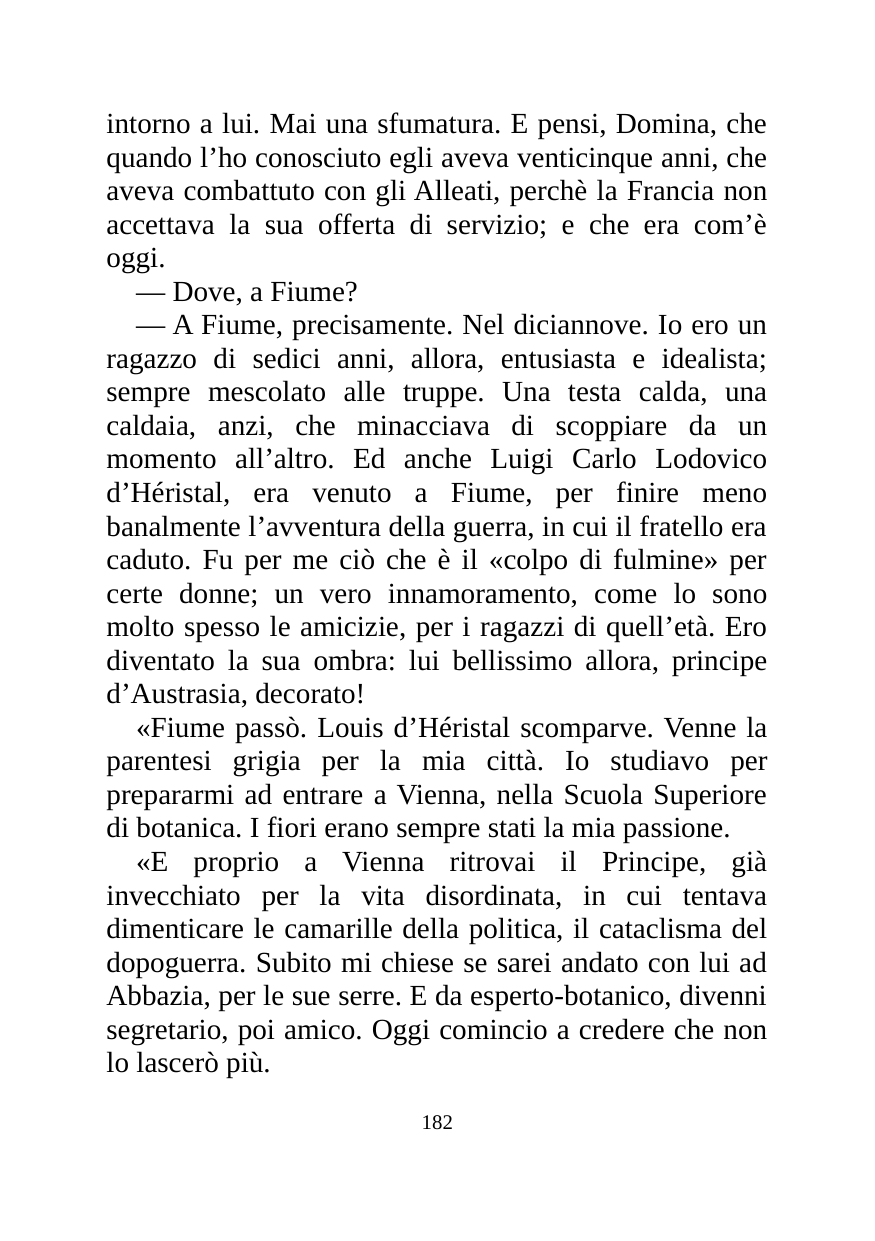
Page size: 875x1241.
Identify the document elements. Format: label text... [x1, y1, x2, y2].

text «Fiume passò. Louis d’Héristal scomparve. Venne la parentesi grigia per la mia città. Io studiavo per prepararmi ad entrare a Vienna, nella Scuola Superiore di botanica. I fiori erano sempre stati la mia passione. [106, 710, 768, 844]
text — A Fiume, precisamente. Nel diciannove. Io ero un ragazzo di sedici anni, allora, entusiasta e idealista; sempre mescolato alle truppe. Una testa calda, una caldaia, anzi, che minacciava di scoppiare da un momento all’altro. Ed anche Luigi Carlo Lodovico d’Héristal, era venuto a Fiume, per finire meno banalmente l’avventura della guerra, in cui il fratello era caduto. Fu per me ciò che è il «colpo di fulmine» per certe donne; un vero innamoramento, come lo sono molto spesso le amicizie, per i ragazzi di quell’età. Ero diventato la sua ombra: lui bellissimo allora, principe d’Austrasia, decorato! [106, 307, 768, 710]
text — Dove, a Fiume? [106, 274, 768, 307]
text intorno a lui. Mai una sfumatura. E pensi, Domina, che quando l’ho conosciuto egli aveva venticinque anni, che aveva combattuto con gli Alleati, perchè la Francia non accettava la sua offerta di servizio; e che era com’è oggi. [106, 106, 768, 274]
text «E proprio a Vienna ritrovai il Principe, già invecchiato per la vita disordinata, in cui tentava dimenticare le camarille della politica, il cataclisma del dopoguerra. Subito mi chiese se sarei andato con lui ad Abbazia, per le sue serre. E da esperto-botanico, divenni segretario, poi amico. Oggi comincio a credere che non lo lascerò più. [106, 844, 768, 1079]
